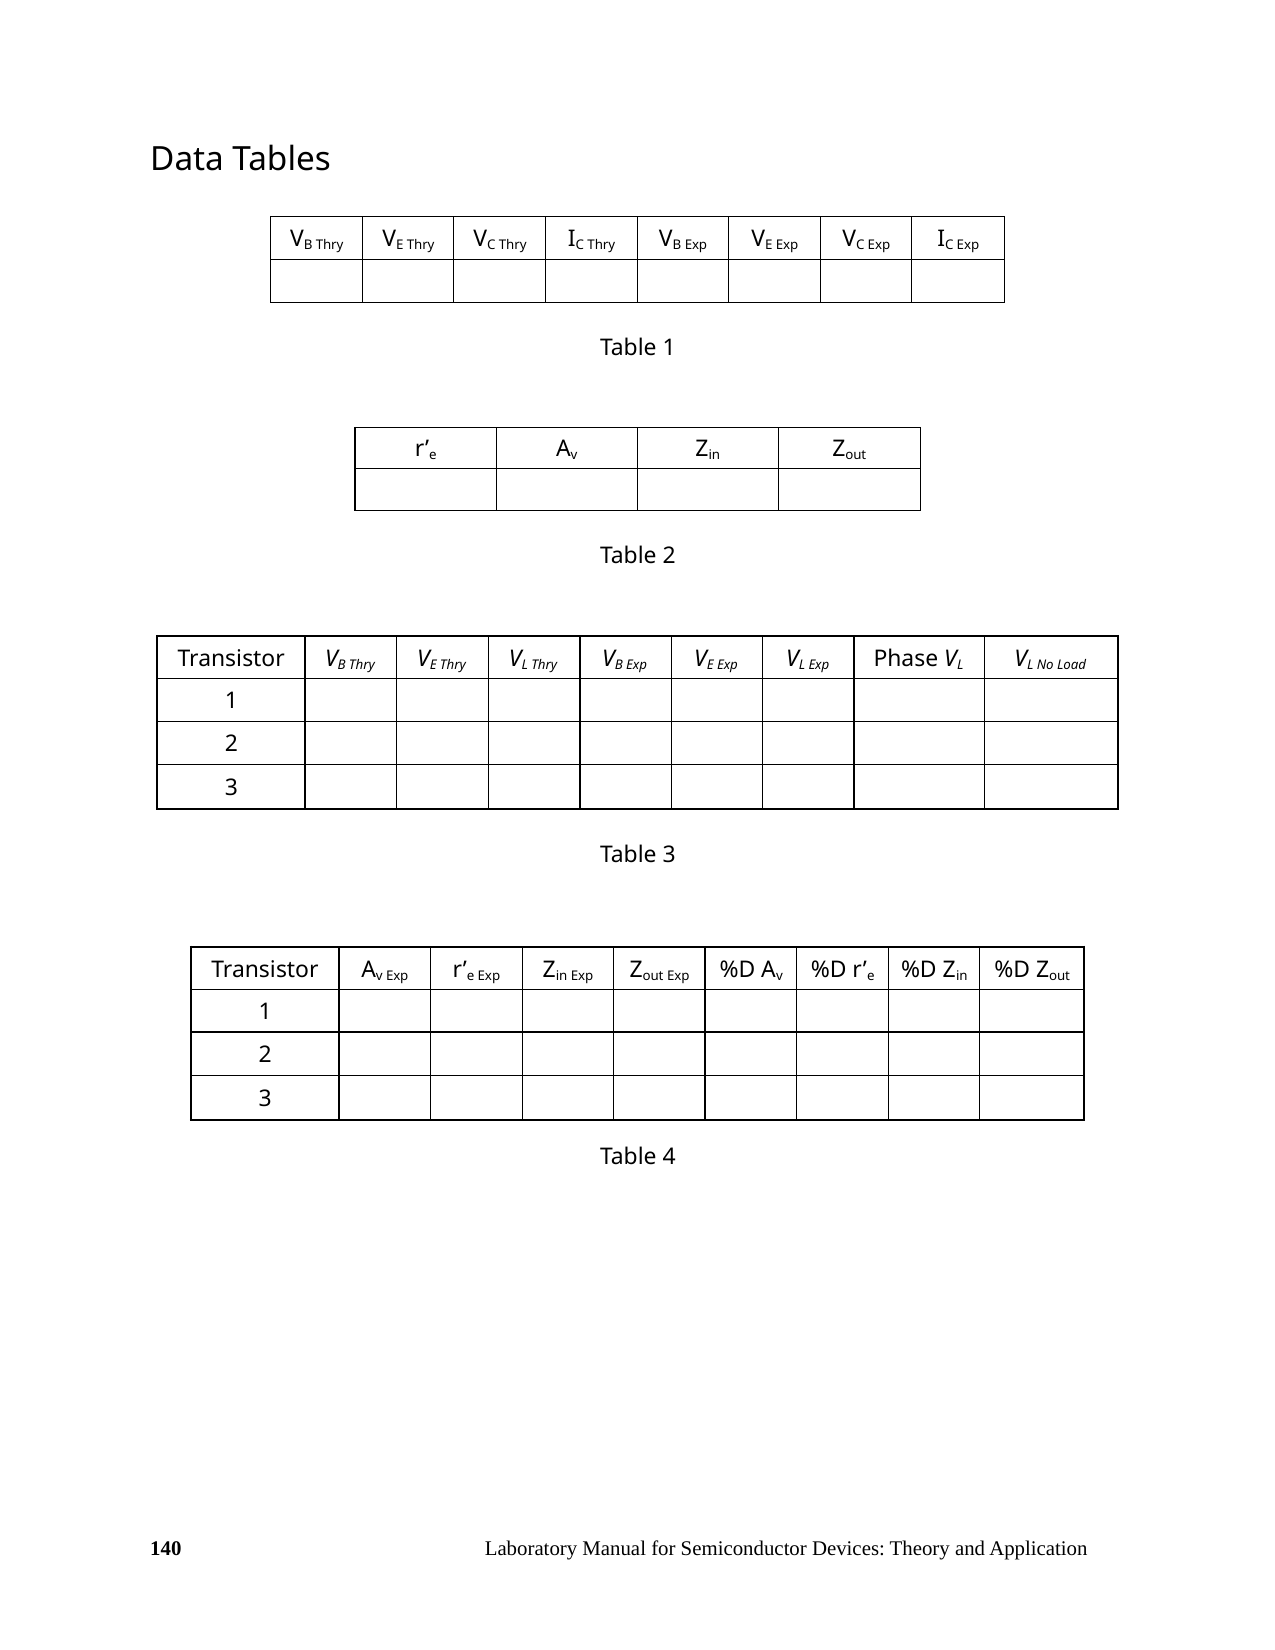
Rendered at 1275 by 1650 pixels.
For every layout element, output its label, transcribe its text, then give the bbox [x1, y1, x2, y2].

table_header %D r’e [797, 948, 888, 989]
table_cell [306, 765, 396, 808]
table_cell [489, 765, 579, 808]
table_cell [271, 260, 362, 302]
table_cell [797, 1076, 888, 1118]
table_cell [763, 679, 853, 721]
table_cell [397, 679, 488, 721]
table_header VC Exp [821, 217, 911, 259]
table_cell 3 [158, 765, 304, 808]
text Data Tables [150, 135, 1125, 180]
table_header IC Thry [546, 217, 637, 259]
table_cell [614, 1076, 704, 1118]
table_cell [797, 990, 888, 1031]
text Table 3 [150, 838, 1125, 870]
table_header Zin [638, 428, 778, 467]
table_header Transistor [192, 948, 338, 989]
table_header VL Thry [489, 637, 579, 678]
table_cell [546, 260, 637, 302]
table_cell [497, 469, 637, 509]
table_cell [912, 260, 1004, 302]
table_cell [638, 469, 778, 509]
table_cell [306, 679, 396, 721]
table_cell [672, 765, 762, 808]
table_header VB Thry [306, 637, 396, 678]
table_cell [763, 722, 853, 764]
table_header Zout Exp [614, 948, 704, 989]
table_cell [729, 260, 820, 302]
table_cell [581, 722, 671, 764]
table_cell 2 [192, 1033, 338, 1075]
table_cell [985, 722, 1117, 764]
table_header Transistor [158, 637, 304, 678]
table_cell [985, 765, 1117, 808]
table_header VE Exp [729, 217, 820, 259]
table_cell [985, 679, 1117, 721]
text Table 1 [150, 331, 1125, 362]
table_header Zin Exp [523, 948, 613, 989]
table_cell [431, 990, 522, 1031]
text Table 4 [150, 1140, 1125, 1171]
table_cell [763, 765, 853, 808]
table_header Av Exp [340, 948, 430, 989]
table_cell 1 [158, 679, 304, 721]
table_cell [431, 1076, 522, 1118]
table_cell [523, 1076, 613, 1118]
table_cell [797, 1033, 888, 1075]
table_cell [356, 469, 496, 509]
table_cell [581, 679, 671, 721]
table_header r’e [356, 428, 496, 467]
table_cell [889, 990, 979, 1031]
table_cell [489, 722, 579, 764]
table_header %D Av [706, 948, 796, 989]
table_cell [706, 1076, 796, 1118]
table_cell [523, 1033, 613, 1075]
table_header Av [497, 428, 637, 467]
table_cell [855, 765, 984, 808]
table_header %D Zin [889, 948, 979, 989]
table_header r’e Exp [431, 948, 522, 989]
table_cell [340, 990, 430, 1031]
table_cell [821, 260, 911, 302]
table_header Zout [779, 428, 920, 467]
table_cell [306, 722, 396, 764]
table_cell 3 [192, 1076, 338, 1118]
table_cell [340, 1076, 430, 1118]
table_cell [581, 765, 671, 808]
table_cell 1 [192, 990, 338, 1031]
table_cell [523, 990, 613, 1031]
table_header VE Thry [363, 217, 453, 259]
table_cell [340, 1033, 430, 1075]
table_cell [889, 1076, 979, 1118]
table_cell [614, 990, 704, 1031]
table_cell [980, 1033, 1083, 1075]
table_header VL No Load [985, 637, 1117, 678]
table_cell [431, 1033, 522, 1075]
table_header VE Thry [397, 637, 488, 678]
table_cell [980, 1076, 1083, 1118]
table_cell 2 [158, 722, 304, 764]
table_header VL Exp [763, 637, 853, 678]
table_header VB Thry [271, 217, 362, 259]
table_cell [454, 260, 545, 302]
table_cell [397, 722, 488, 764]
table_header VB Exp [638, 217, 728, 259]
table_header VC Thry [454, 217, 545, 259]
table_header %D Zout [980, 948, 1083, 989]
table_cell [889, 1033, 979, 1075]
table_cell [706, 990, 796, 1031]
table_cell [638, 260, 728, 302]
table_cell [779, 469, 920, 509]
table_cell [614, 1033, 704, 1075]
table_header VE Exp [672, 637, 762, 678]
text Table 2 [150, 539, 1125, 570]
table_cell [397, 765, 488, 808]
table_cell [706, 1033, 796, 1075]
table_header VB Exp [581, 637, 671, 678]
table_cell [980, 990, 1083, 1031]
table_cell [855, 679, 984, 721]
table_cell [672, 722, 762, 764]
table_cell [855, 722, 984, 764]
table_cell [489, 679, 579, 721]
table_cell [672, 679, 762, 721]
table_header IC Exp [912, 217, 1004, 259]
table_header Phase VL [855, 637, 984, 678]
table_cell [363, 260, 453, 302]
